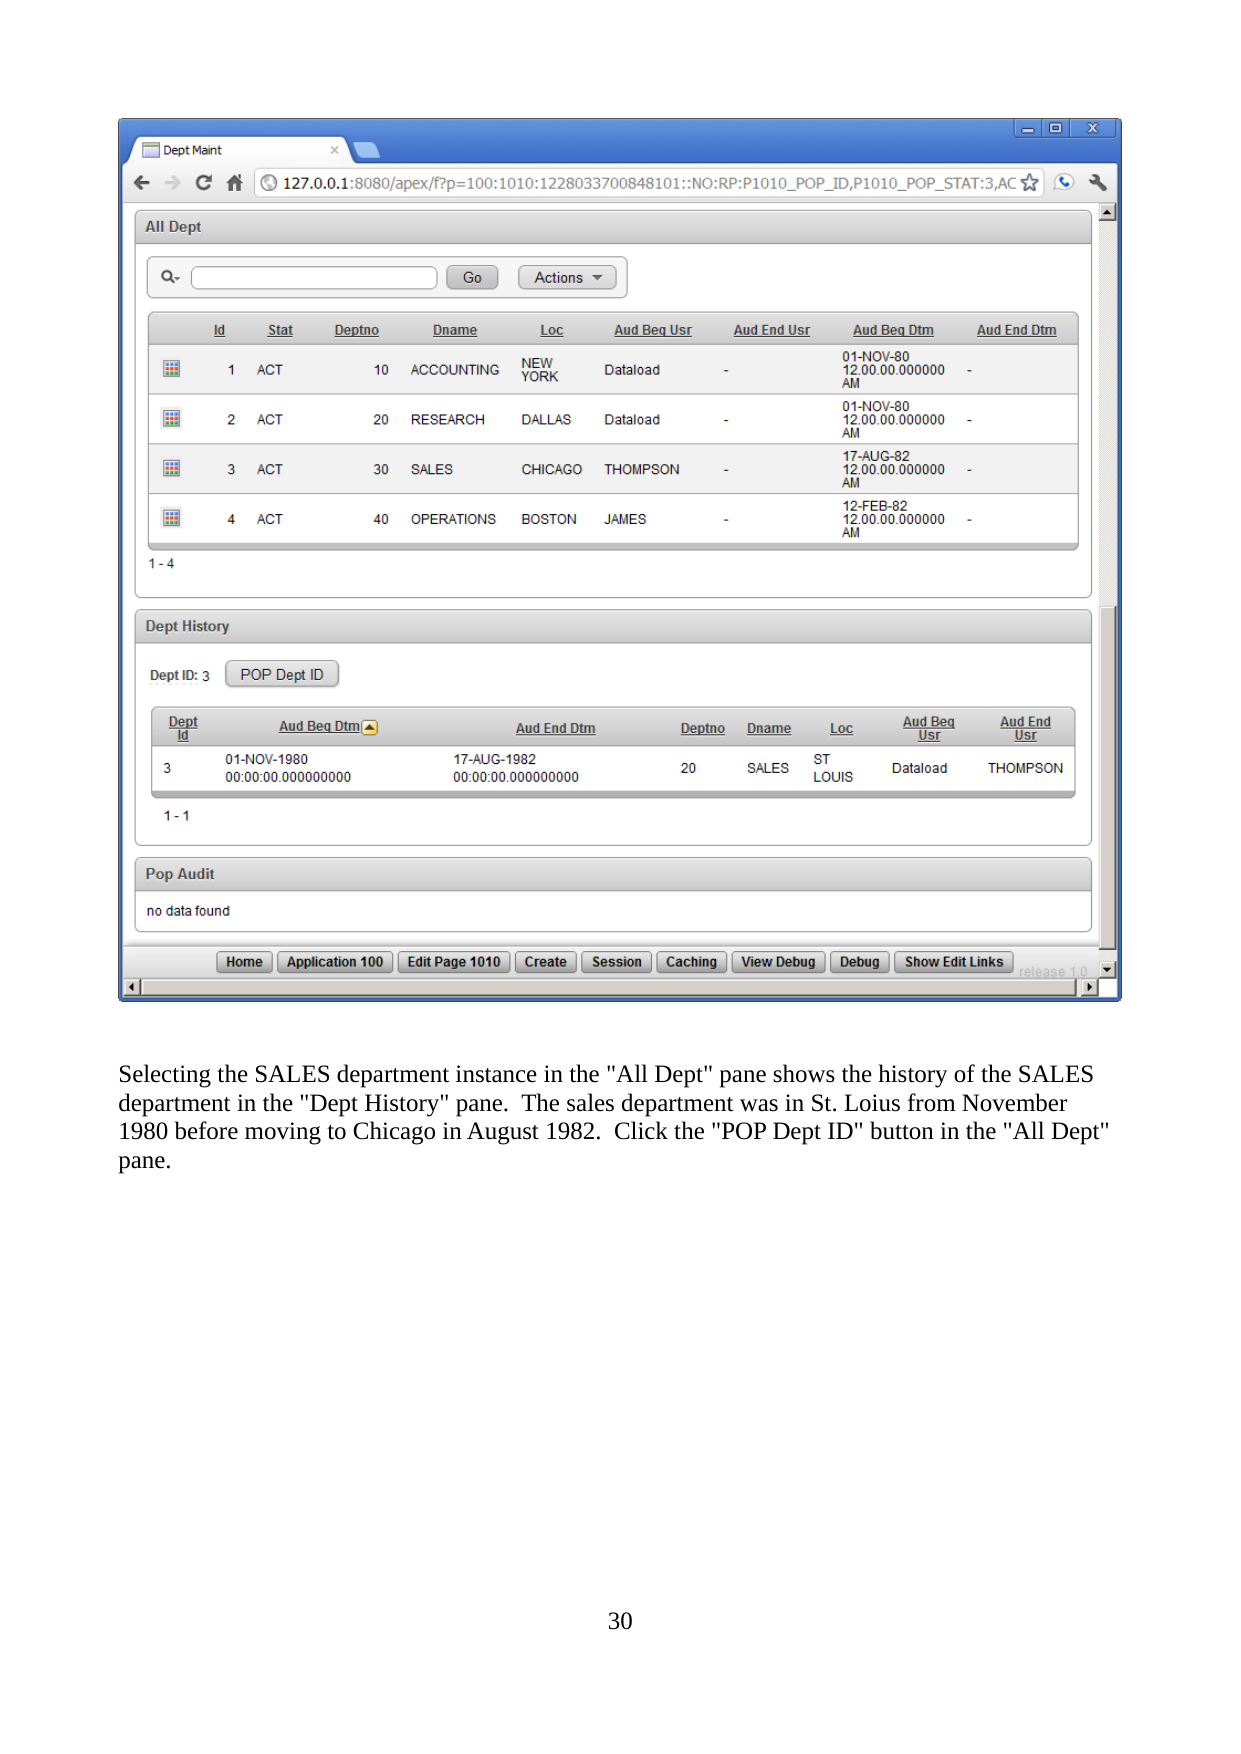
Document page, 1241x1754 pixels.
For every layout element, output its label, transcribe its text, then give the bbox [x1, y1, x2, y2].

picture [118, 118, 1122, 1002]
text Selecting the SALES department instance in the "All Dept" pane shows the history of the SALES department in the "Dept History" pane. The sales department was in St. Loius from November 1980 before moving to Chicago in August 1982. Click the "POP Dept ID" button in the "All Dept" pane. [118, 1059, 1122, 1174]
